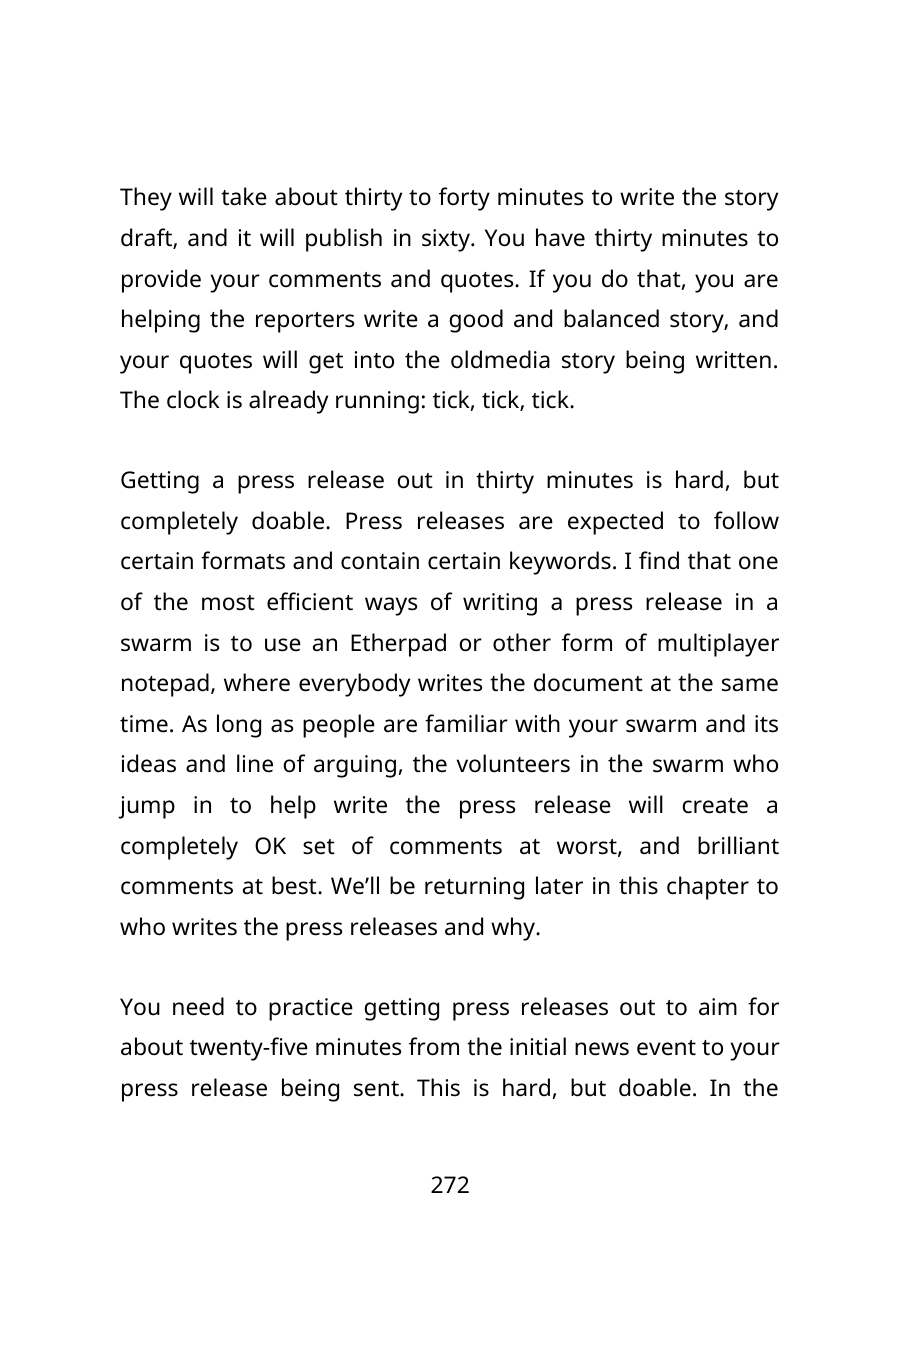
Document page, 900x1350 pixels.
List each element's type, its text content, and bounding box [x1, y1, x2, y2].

text Getting a press release out in thirty minutes is hard, but completely doable. Press releases are expected to follow certain formats and contain certain keywords. I find that one of the most efficient ways of writing a press release in a swarm is to use an Etherpad or other form of multiplayer notepad, where everybody writes the document at the same time. As long as people are familiar with your swarm and its ideas and line of arguing, the volunteers in the swarm who jump in to help write the press release will create a completely OK set of comments at worst, and brilliant comments at best. We’ll be returning later in this chapter to who writes the press releases and why. [120, 464, 780, 942]
text You need to practice getting press releases out to aim for about twenty-five minutes from the initial news event to your press release being sent. This is hard, but doable. In the [120, 990, 780, 1103]
text They will take about thirty to forty minutes to write the story draft, and it will publish in sixty. You have thirty minutes to provide your comments and quotes. If you do that, you are helping the reporters write a good and balanced story, and your quotes will get into the oldmedia story being written. The clock is already running: tick, tick, tick. [120, 181, 780, 416]
